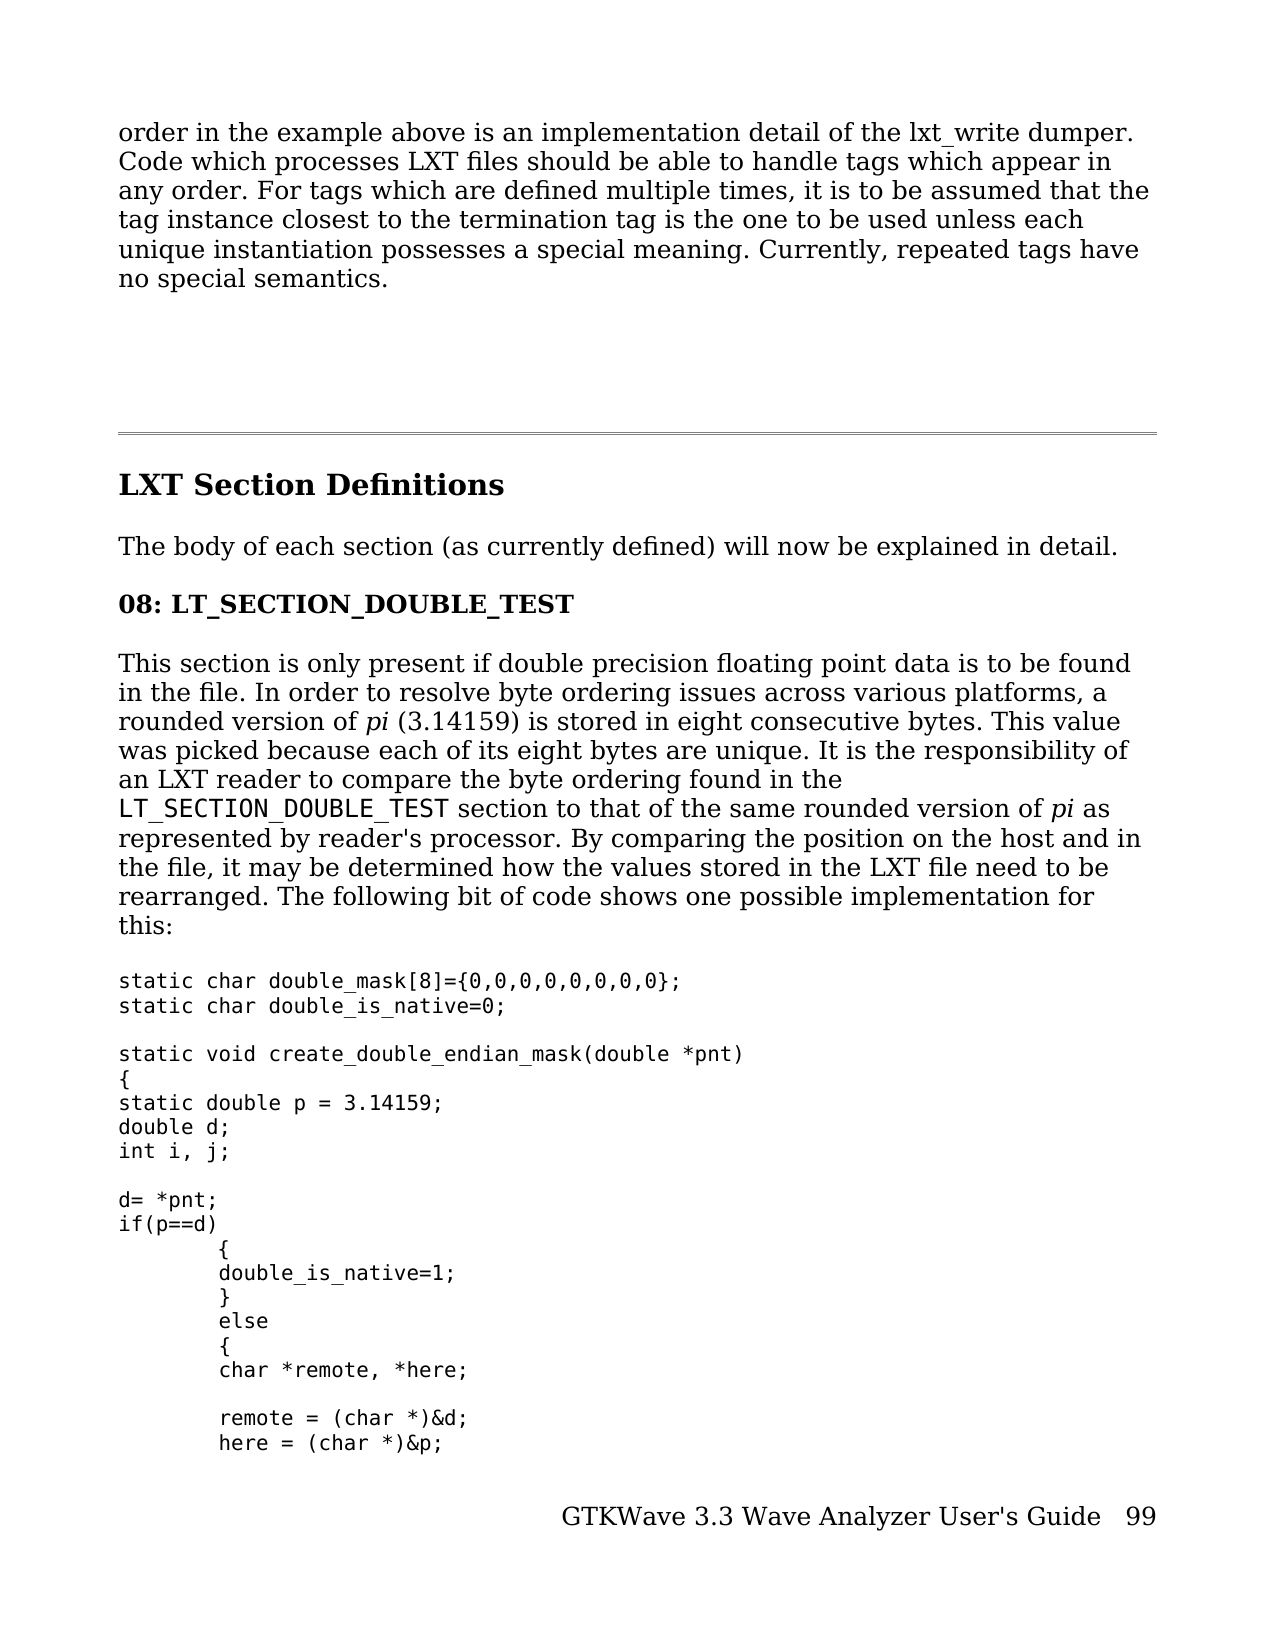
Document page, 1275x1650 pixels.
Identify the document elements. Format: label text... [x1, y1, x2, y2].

text 08: LT_SECTION_DOUBLE_TEST This section is only present if double precision floating point data is to be found in the file. In order to resolve byte ordering issues across various platforms, a rounded version of pi (3.14159) is stored in eight consecutive bytes. This value was picked because each of its eight bytes are unique. It is the responsibility of an LXT reader to compare the byte ordering found in the LT_SECTION_DOUBLE_TEST section to that of the same rounded version of pi as represented by reader's processor. By comparing the position on the host and in the file, it may be determined how the values stored in the LXT file need to be rearranged. The following bit of code shows one possible implementation for this: static char double_mask[8]={0,0,0,0,0,0,0,0}; static char double_is_native=0; static void create_double_endian_mask(double *pnt) { static double p = 3.14159; double d; int i, j; d= *pnt; if(p==d) { double_is_native=1; } else { char *remote, *here; remote = (char *)&d; here = (char *)&p; [118, 561, 1157, 1455]
text The body of each section (as currently defined) will now be explained in detail. [118, 503, 1157, 561]
text order in the example above is an implementation detail of the lxt_write dumper. Code which processes LXT files should be able to handle tags which appear in any order. For tags which are defined multiple times, it is to be assumed that the tag instance closest to the termination tag is the one to be used unless each unique instantiation possesses a special meaning. Currently, repeated tags have no special semantics. [118, 118, 1157, 293]
text LXT Section Definitions [118, 468, 1157, 503]
